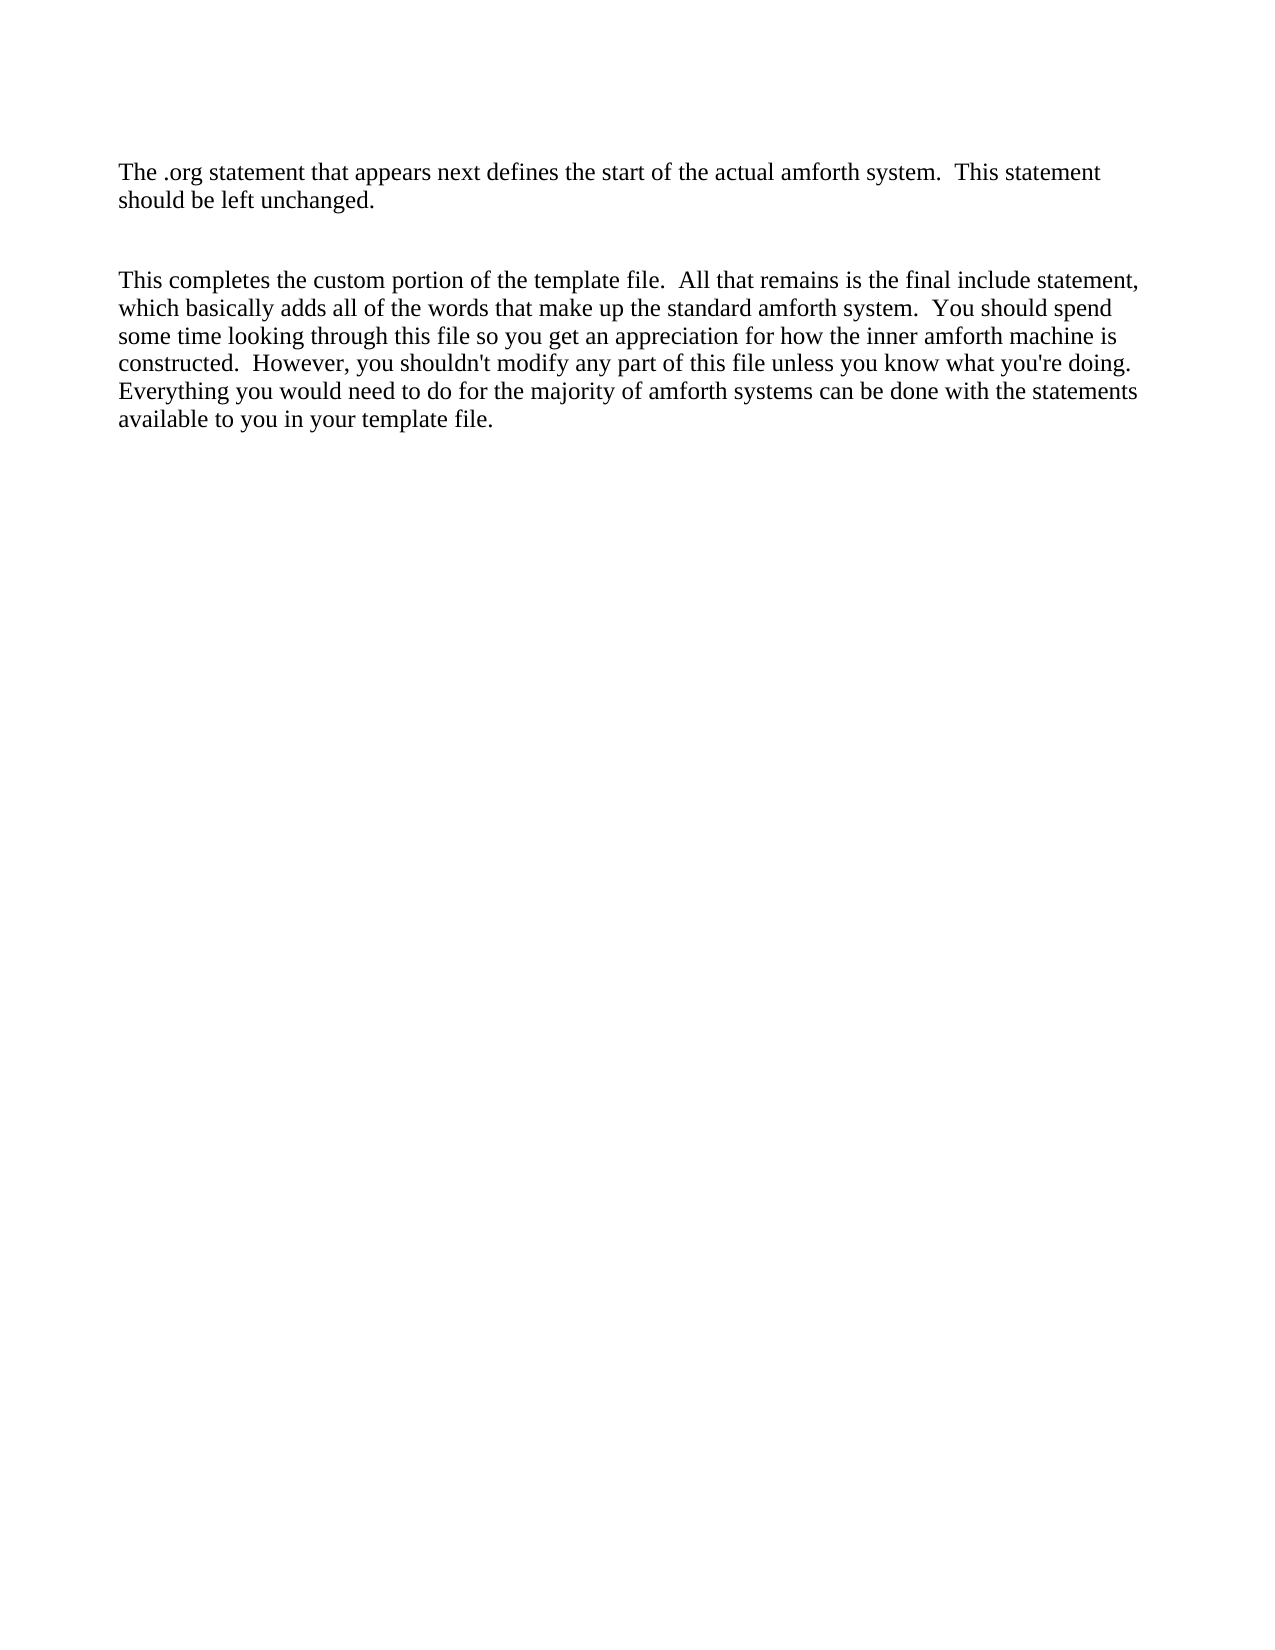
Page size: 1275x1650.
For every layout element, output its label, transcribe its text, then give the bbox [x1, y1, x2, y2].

text This completes the custom portion of the template file. All that remains is the final include statement, which basically adds all of the words that make up the standard amforth system. You should spend some time looking through this file so you get an appreciation for how the inner amforth machine is constructed. However, you shouldn't modify any part of this file unless you know what you're doing. Everything you would need to do for the majority of amforth systems can be done with the statements available to you in your template file. [118, 266, 1157, 433]
text The .org statement that appears next defines the start of the actual amforth system. This statement should be left unchanged. [118, 158, 1157, 214]
